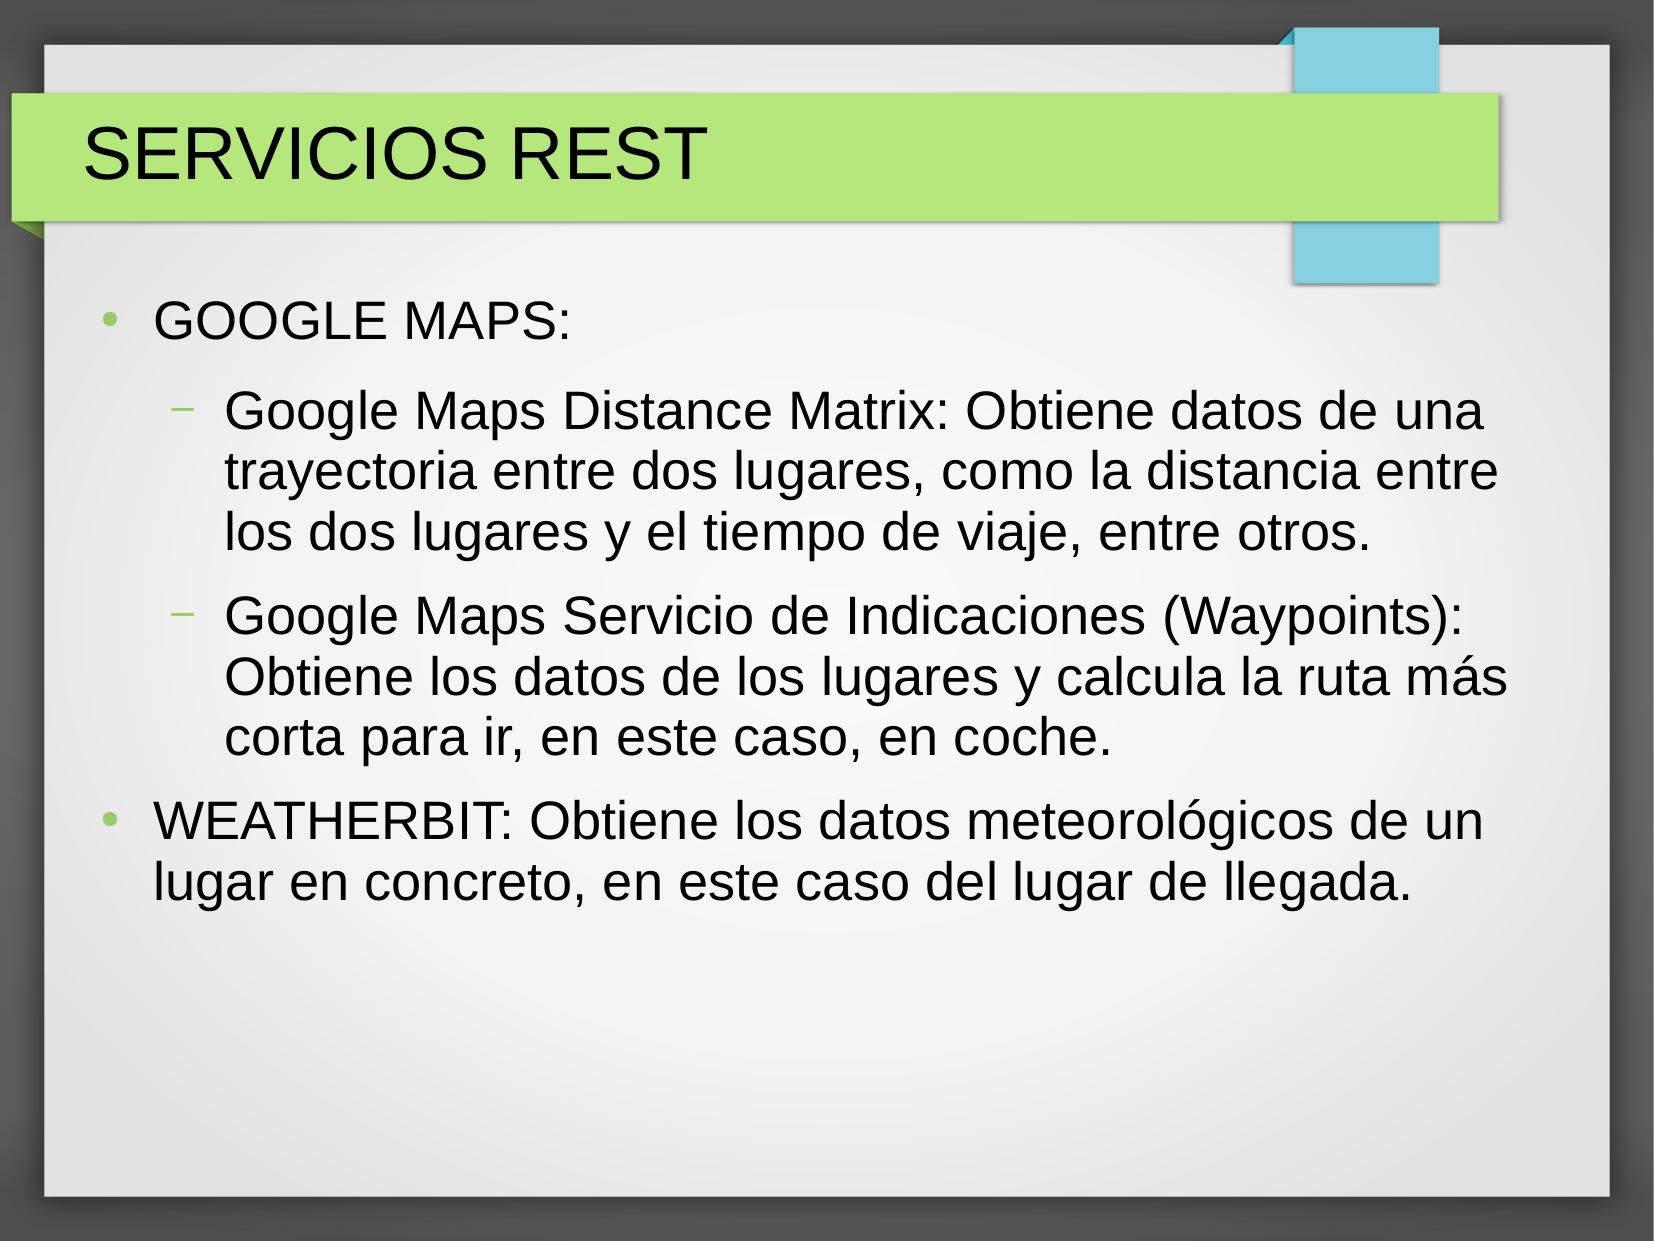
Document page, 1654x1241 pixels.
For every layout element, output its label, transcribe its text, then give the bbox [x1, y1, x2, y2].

picture [0, 0, 1654, 1241]
list GOOGLE MAPS: Google Maps Distance Matrix: Obtiene datos de una trayectoria entre dos lugares, como la distancia entre los dos lugares y el tiempo de viaje, entre otros. Google Maps Servicio de Indicaciones (Waypoints): Obtiene los datos de los lugares y calcula la ruta más corta para ir, en este caso, en coche. WEATHERBIT: Obtiene los datos meteorológicos de un lugar en concreto, en este caso del lugar de llegada. [82, 290, 1571, 1099]
title SERVICIOS REST [82, 94, 1264, 213]
